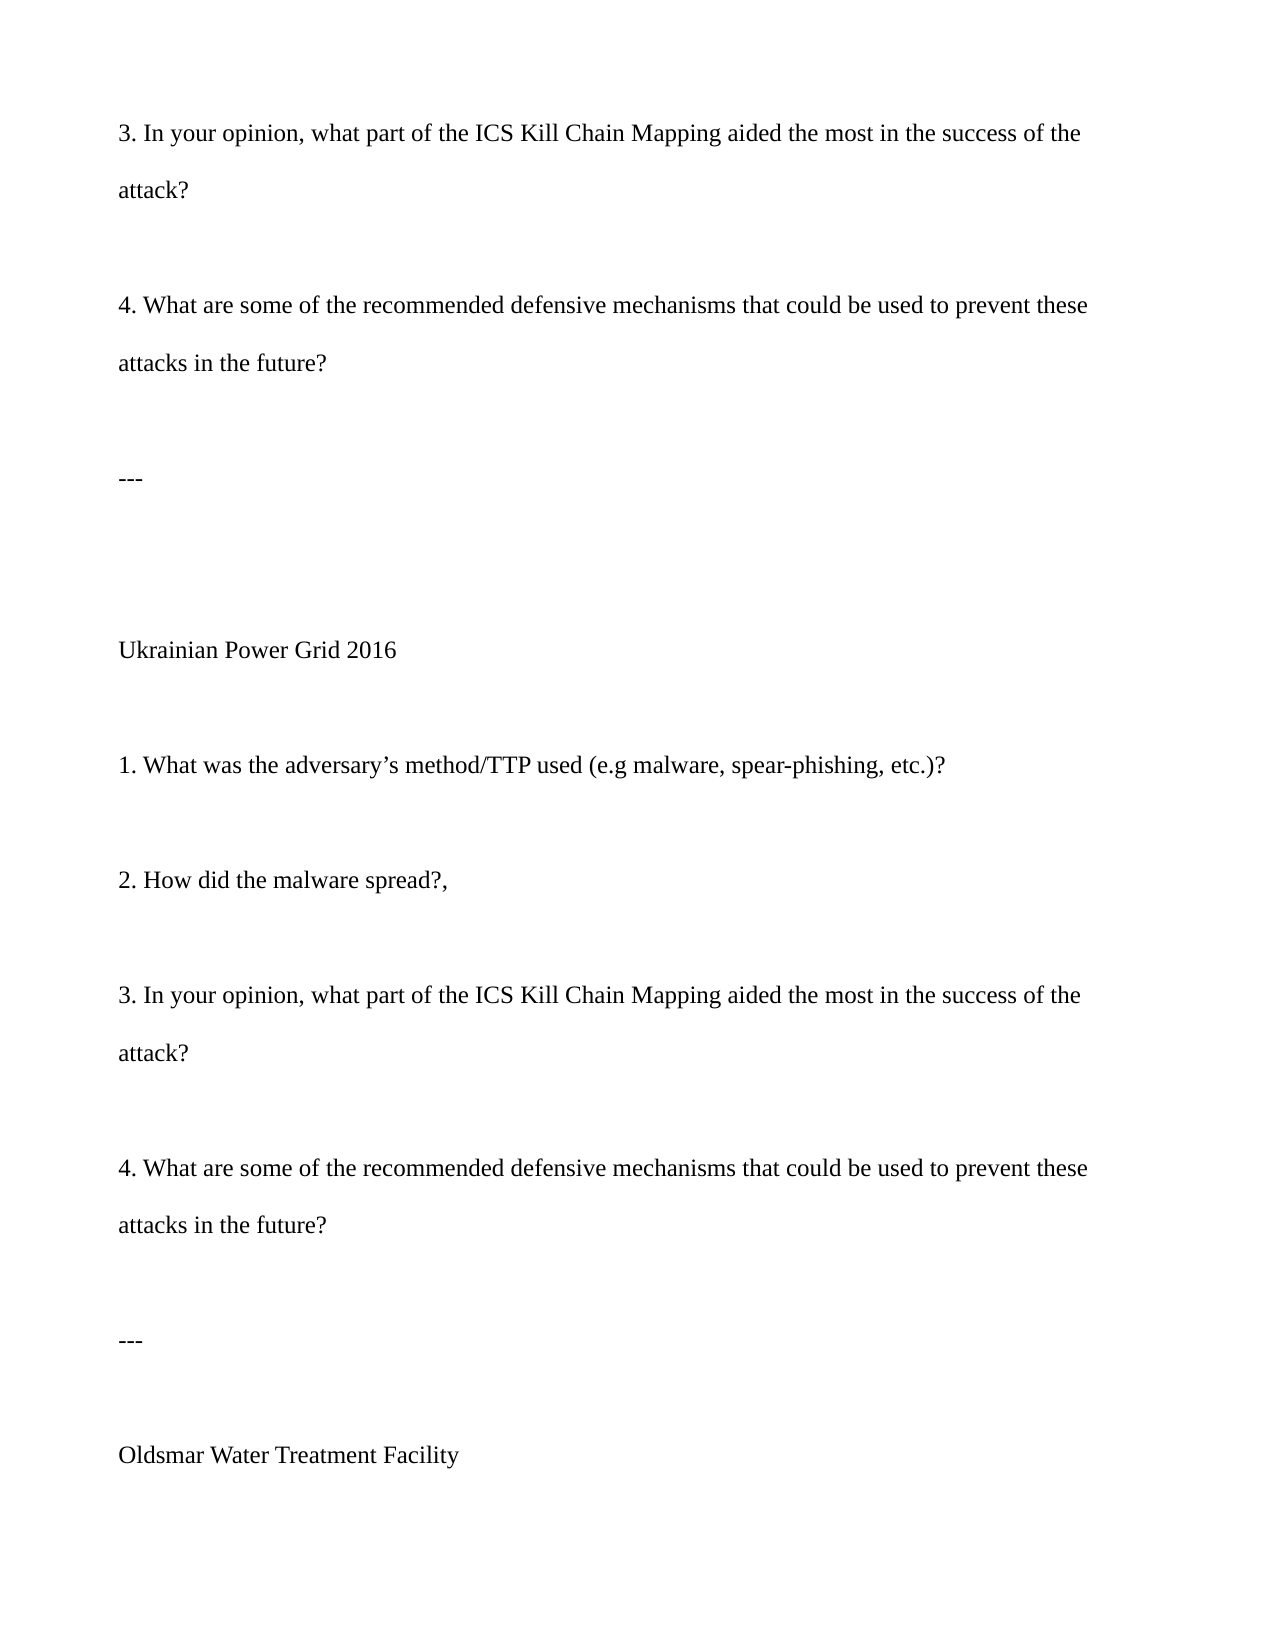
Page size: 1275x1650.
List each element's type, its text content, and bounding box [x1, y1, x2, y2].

text 3. In your opinion, what part of the ICS Kill Chain Mapping aided the most in the success of the attack? [118, 981, 1157, 1067]
text Ukrainian Power Grid 2016 [118, 636, 1157, 664]
text --- [118, 1326, 1157, 1354]
text 2. How did the malware spread?, [118, 866, 1157, 894]
text 4. What are some of the recommended defensive mechanisms that could be used to prevent these attacks in the future? [118, 291, 1157, 377]
text 4. What are some of the recommended defensive mechanisms that could be used to prevent these attacks in the future? [118, 1153, 1157, 1239]
text 1. What was the adversary’s method/TTP used (e.g malware, spear-phishing, etc.)? [118, 751, 1157, 779]
text --- [118, 463, 1157, 492]
text Oldsmar Water Treatment Facility [118, 1441, 1157, 1469]
text 3. In your opinion, what part of the ICS Kill Chain Mapping aided the most in the success of the attack? [118, 118, 1157, 204]
